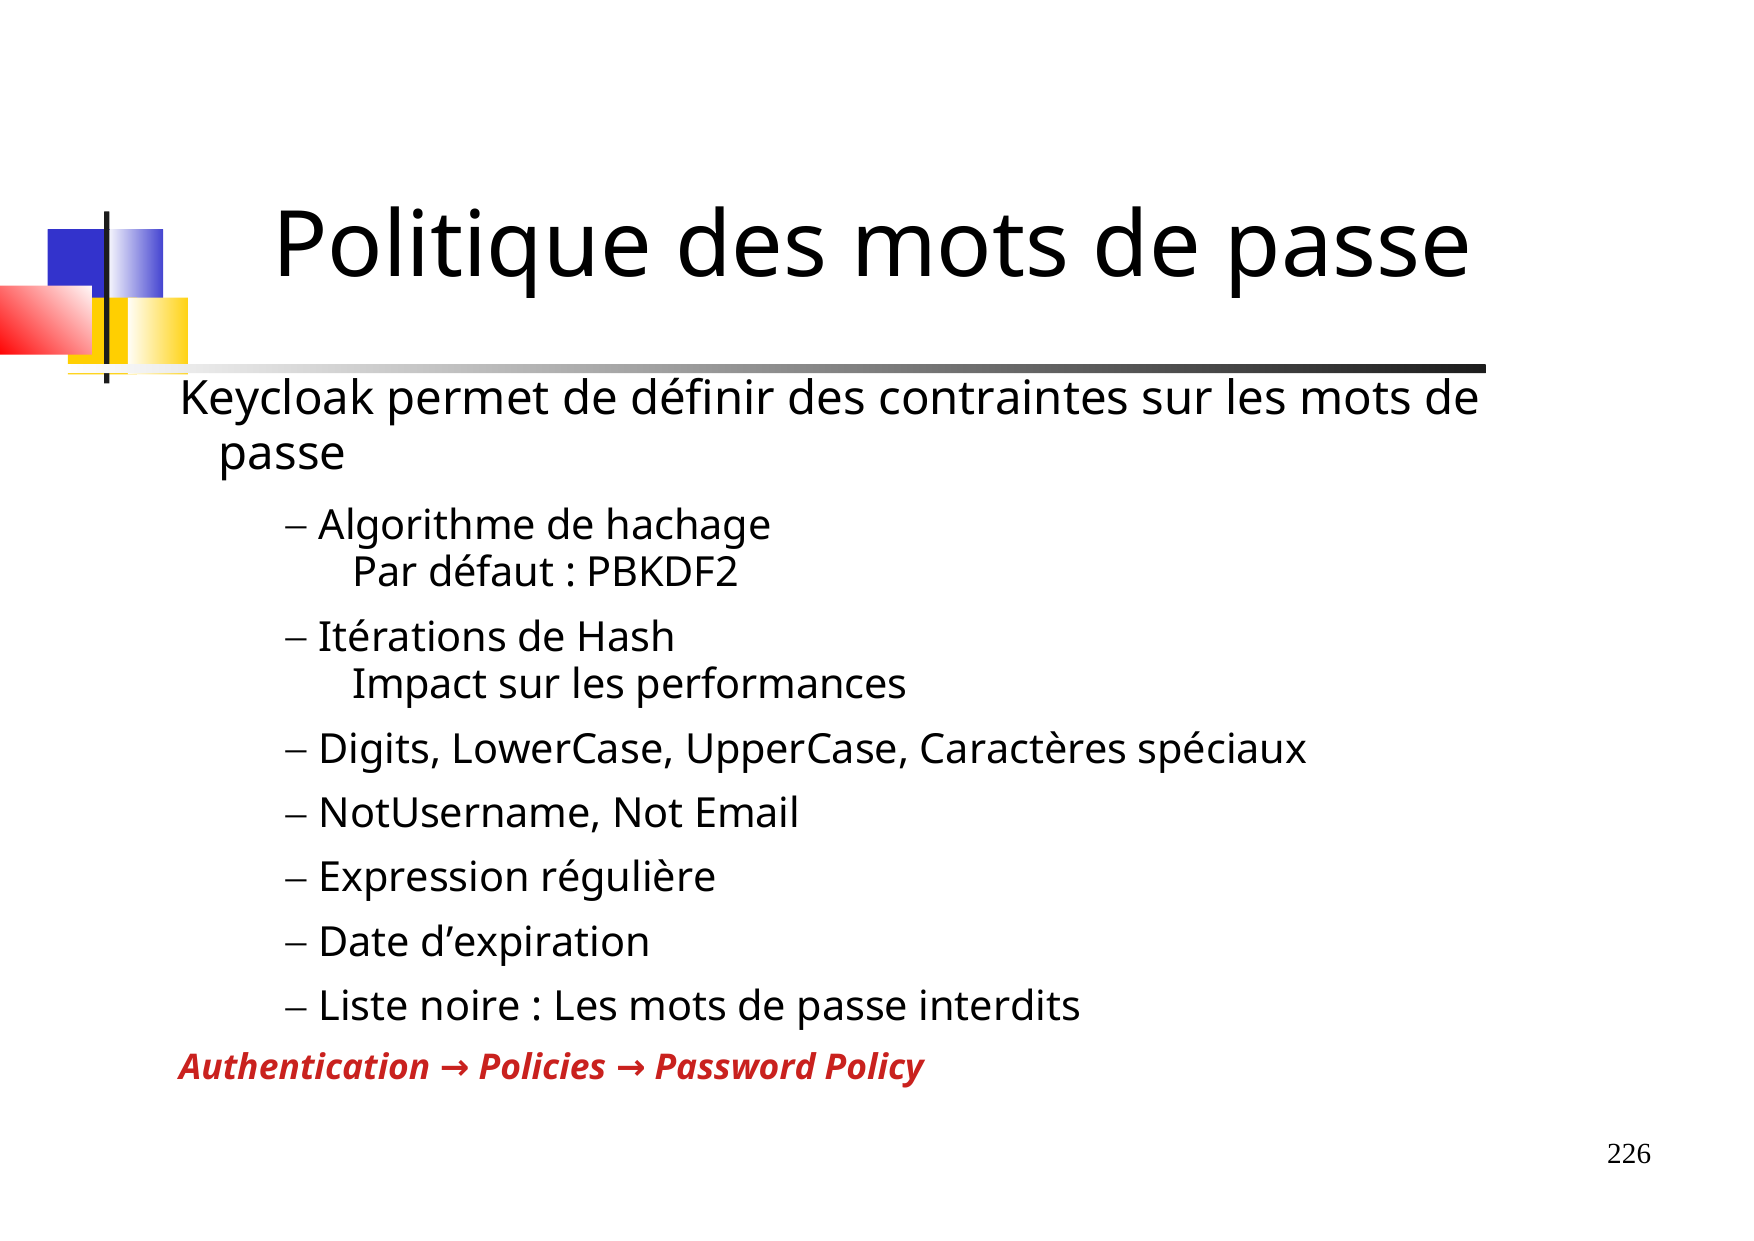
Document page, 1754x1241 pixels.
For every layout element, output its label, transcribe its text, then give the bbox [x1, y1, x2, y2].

title Politique des mots de passe [179, 139, 1567, 351]
list Keycloak permet de définir des contraintes sur les mots de passe Algorithme de hachage Par défaut : PBKDF2 Itérations de Hash Impact sur les performances Digits, LowerCase, UpperCase, Caractères spéciaux NotUsername, Not Email Expression régulière Date d’expiration Liste noire : Les mots de passe interdits Authentication → Policies → Password Policy [179, 371, 1567, 1091]
